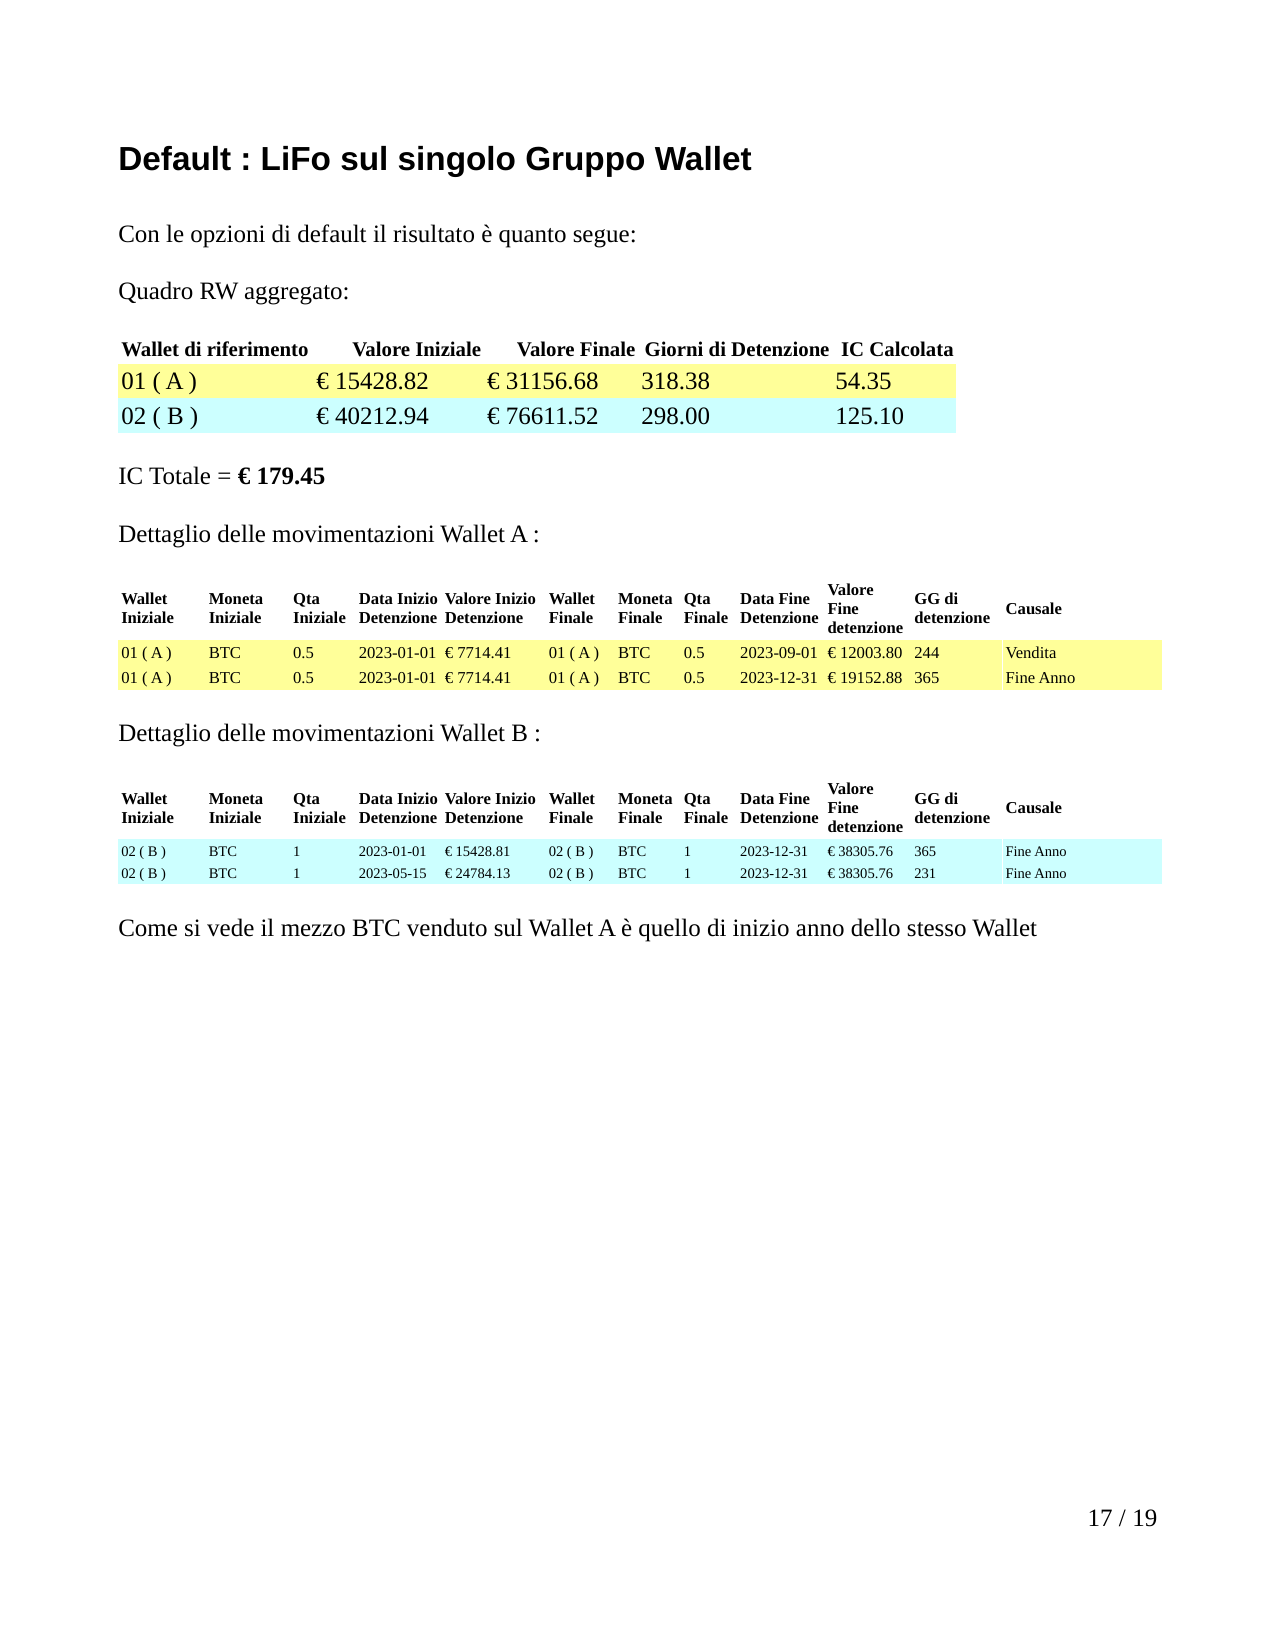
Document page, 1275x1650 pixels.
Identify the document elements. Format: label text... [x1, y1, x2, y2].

table_cell Fine Anno [1003, 862, 1162, 884]
table_header Moneta Iniziale [206, 576, 290, 640]
table_cell 01 ( A ) [118, 665, 206, 690]
table_cell BTC [206, 640, 290, 665]
table_cell BTC [615, 665, 681, 690]
text Dettaglio delle movimentazioni Wallet B : [118, 718, 1157, 747]
table_cell € 31156.68 [484, 364, 638, 398]
table_cell 0.5 [681, 640, 737, 665]
table_cell 0.5 [290, 640, 356, 665]
table_cell € 38305.76 [824, 862, 911, 884]
table_header Qta Finale [681, 776, 737, 839]
table_cell 298.00 [638, 398, 832, 433]
table_cell 1 [681, 862, 737, 884]
table_header Valore Inizio Detenzione [442, 776, 546, 839]
table_header Valore Finale [484, 334, 638, 363]
table_header Causale [1003, 576, 1162, 640]
table_cell 1 [681, 839, 737, 862]
table_header Moneta Finale [615, 576, 681, 640]
table_cell € 38305.76 [824, 839, 911, 862]
table_header Wallet Finale [546, 576, 615, 640]
table_cell BTC [206, 665, 290, 690]
table_cell 0.5 [681, 665, 737, 690]
table_cell 2023-12-31 [737, 665, 824, 690]
table_cell € 15428.81 [442, 839, 546, 862]
table_cell € 24784.13 [442, 862, 546, 884]
table_cell Fine Anno [1003, 665, 1162, 690]
table_cell 2023-01-01 [356, 640, 442, 665]
table_cell 0.5 [290, 665, 356, 690]
table_header Moneta Finale [615, 776, 681, 839]
table_header Valore Fine detenzione [824, 576, 911, 640]
table_cell BTC [206, 862, 290, 884]
table_cell 2023-01-01 [356, 839, 442, 862]
text Con le opzioni di default il risultato è quanto segue: [118, 219, 1157, 247]
table_cell 01 ( A ) [546, 665, 615, 690]
table_cell Fine Anno [1003, 839, 1162, 862]
table_cell BTC [615, 862, 681, 884]
table_cell BTC [206, 839, 290, 862]
table_header Giorni di Detenzione [638, 334, 832, 363]
table_header Valore Inizio Detenzione [442, 576, 546, 640]
table_cell 02 ( B ) [546, 862, 615, 884]
table_cell 2023-12-31 [737, 839, 824, 862]
table_cell 231 [911, 862, 1002, 884]
table_cell 02 ( B ) [118, 862, 206, 884]
table_header Moneta Iniziale [206, 776, 290, 839]
table_cell Vendita [1003, 640, 1162, 665]
table_header Valore Fine detenzione [824, 776, 911, 839]
table_cell 54.35 [832, 364, 956, 398]
table_header Wallet Iniziale [118, 776, 206, 839]
table_cell 365 [911, 839, 1002, 862]
table_header Qta Finale [681, 576, 737, 640]
table_header Valore Iniziale [313, 334, 484, 363]
table_cell 125.10 [832, 398, 956, 433]
table_header GG di detenzione [911, 776, 1002, 839]
table_cell BTC [615, 640, 681, 665]
table_header Wallet Finale [546, 776, 615, 839]
table_header IC Calcolata [832, 334, 956, 363]
table_cell 02 ( B ) [118, 839, 206, 862]
table_header Qta Iniziale [290, 576, 356, 640]
table_header Data Inizio Detenzione [356, 576, 442, 640]
text Come si vede il mezzo BTC venduto sul Wallet A è quello di inizio anno dello stesso Wallet [118, 913, 1157, 942]
table_header GG di detenzione [911, 576, 1002, 640]
table_cell 2023-12-31 [737, 862, 824, 884]
text IC Totale = € 179.45 [118, 461, 1157, 490]
table_cell € 76611.52 [484, 398, 638, 433]
table_header Wallet di riferimento [118, 334, 313, 363]
table_cell BTC [615, 839, 681, 862]
table_cell € 7714.41 [442, 665, 546, 690]
table_header Wallet Iniziale [118, 576, 206, 640]
table_cell € 19152.88 [824, 665, 911, 690]
table_cell 318.38 [638, 364, 832, 398]
table_cell € 7714.41 [442, 640, 546, 665]
table_cell 1 [290, 862, 356, 884]
table_cell 01 ( A ) [118, 640, 206, 665]
table_header Causale [1003, 776, 1162, 839]
table_header Data Inizio Detenzione [356, 776, 442, 839]
table_cell 01 ( A ) [546, 640, 615, 665]
table_cell € 15428.82 [313, 364, 484, 398]
table_cell 2023-05-15 [356, 862, 442, 884]
table_cell € 40212.94 [313, 398, 484, 433]
table_header Data Fine Detenzione [737, 576, 824, 640]
table_cell 2023-09-01 [737, 640, 824, 665]
text Dettaglio delle movimentazioni Wallet A : [118, 519, 1157, 548]
table_cell 244 [911, 640, 1002, 665]
subtitle Default : LiFo sul singolo Gruppo Wallet [118, 139, 1157, 177]
table_cell 01 ( A ) [118, 364, 313, 398]
table_cell 2023-01-01 [356, 665, 442, 690]
text Quadro RW aggregato: [118, 276, 1157, 305]
table_header Data Fine Detenzione [737, 776, 824, 839]
table_cell 1 [290, 839, 356, 862]
table_header Qta Iniziale [290, 776, 356, 839]
table_cell 02 ( B ) [546, 839, 615, 862]
table_cell € 12003.80 [824, 640, 911, 665]
table_cell 02 ( B ) [118, 398, 313, 433]
table_cell 365 [911, 665, 1002, 690]
